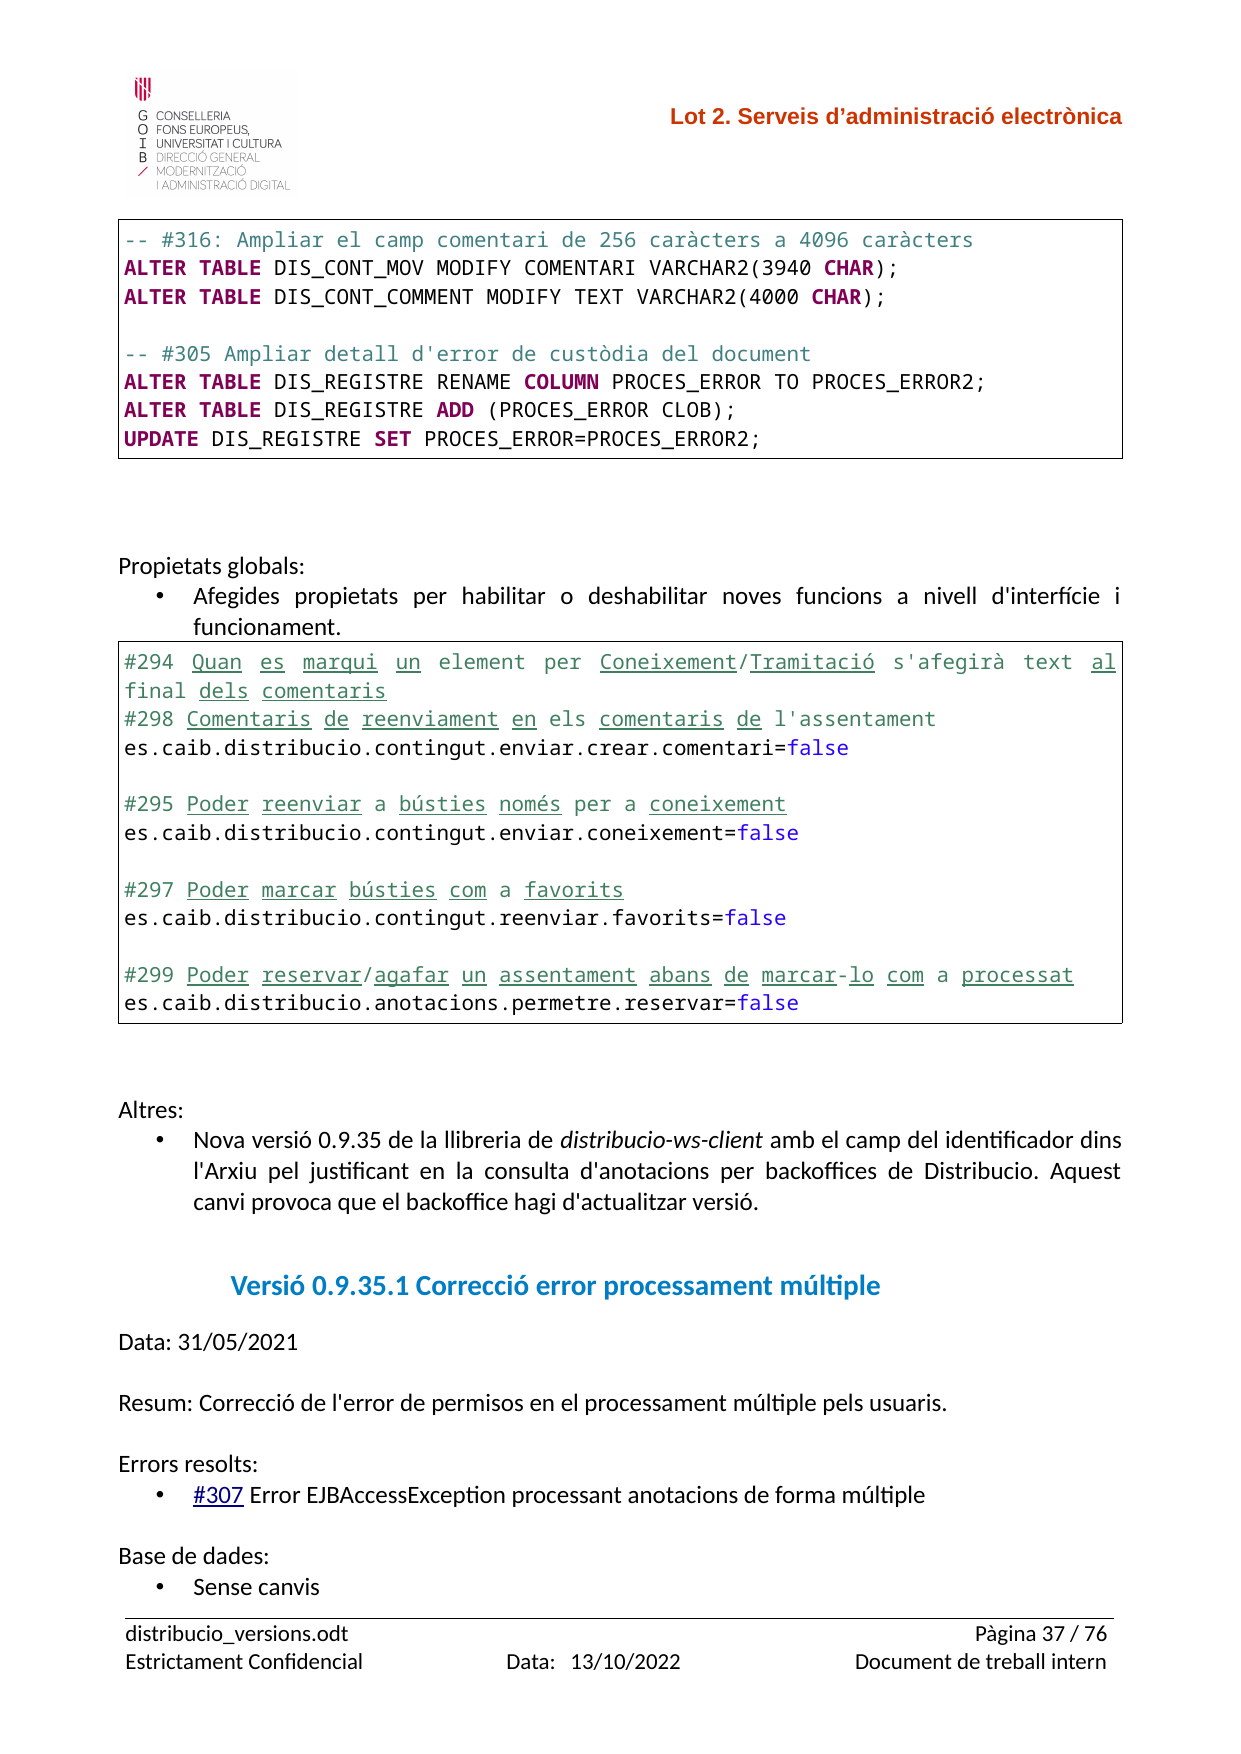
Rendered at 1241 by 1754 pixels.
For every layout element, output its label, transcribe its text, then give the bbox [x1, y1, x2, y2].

text Base de dades: [118, 1540, 1122, 1571]
text Errors resolts: [118, 1449, 1122, 1479]
subtitle Versió 0.9.35.1 Correcció error processament múltiple [153, 1267, 1122, 1303]
table_header #294 Quan es marqui un element per Coneixement/Tramitació s'afegirà text al final dels comentaris #298 Comentaris de reenviament en els comentaris de l'assentament es.caib.distribucio.contingut.enviar.crear.comentari=false #295 Poder reenviar a bústies només per a coneixement es.caib.distribucio.contingut.enviar.coneixement=false #297 Poder marcar bústies com a favorits es.caib.distribucio.contingut.reenviar.favorits=false #299 Poder reservar/agafar un assentament abans de marcar-lo com a processat es.caib.distribucio.anotacions.permetre.reservar=false [119, 642, 1122, 1023]
list Afegides propietats per habilitar o deshabilitar noves funcions a nivell d'interfície i funcionament. [156, 580, 1122, 641]
text Altres: [118, 1094, 1122, 1124]
list #307 Error EJBAccessException processant anotacions de forma múltiple [156, 1479, 1122, 1510]
table_header -- #316: Ampliar el camp comentari de 256 caràcters a 4096 caràcters ALTER TABLE DIS_CONT_MOV MODIFY COMENTARI VARCHAR2(3940 CHAR); ALTER TABLE DIS_CONT_COMMENT MODIFY TEXT VARCHAR2(4000 CHAR); -- #305 Ampliar detall d'error de custòdia del document ALTER TABLE DIS_REGISTRE RENAME COLUMN PROCES_ERROR TO PROCES_ERROR2; ALTER TABLE DIS_REGISTRE ADD (PROCES_ERROR CLOB); UPDATE DIS_REGISTRE SET PROCES_ERROR=PROCES_ERROR2; [119, 220, 1122, 458]
text Data: 31/05/2021 [118, 1327, 1122, 1357]
list Nova versió 0.9.35 de la llibreria de distribucio-ws-client amb el camp del identificador dins l'Arxiu pel justificant en la consulta d'anotacions per backoffices de Distribucio. Aquest canvi provoca que el backoffice hagi d'actualitzar versió. [156, 1124, 1122, 1216]
list Sense canvis [156, 1571, 1122, 1601]
text Propietats globals: [118, 550, 1122, 580]
text Resum: Correcció de l'error de permisos en el processament múltiple pels usuaris. [118, 1388, 1122, 1418]
picture [126, 70, 299, 197]
